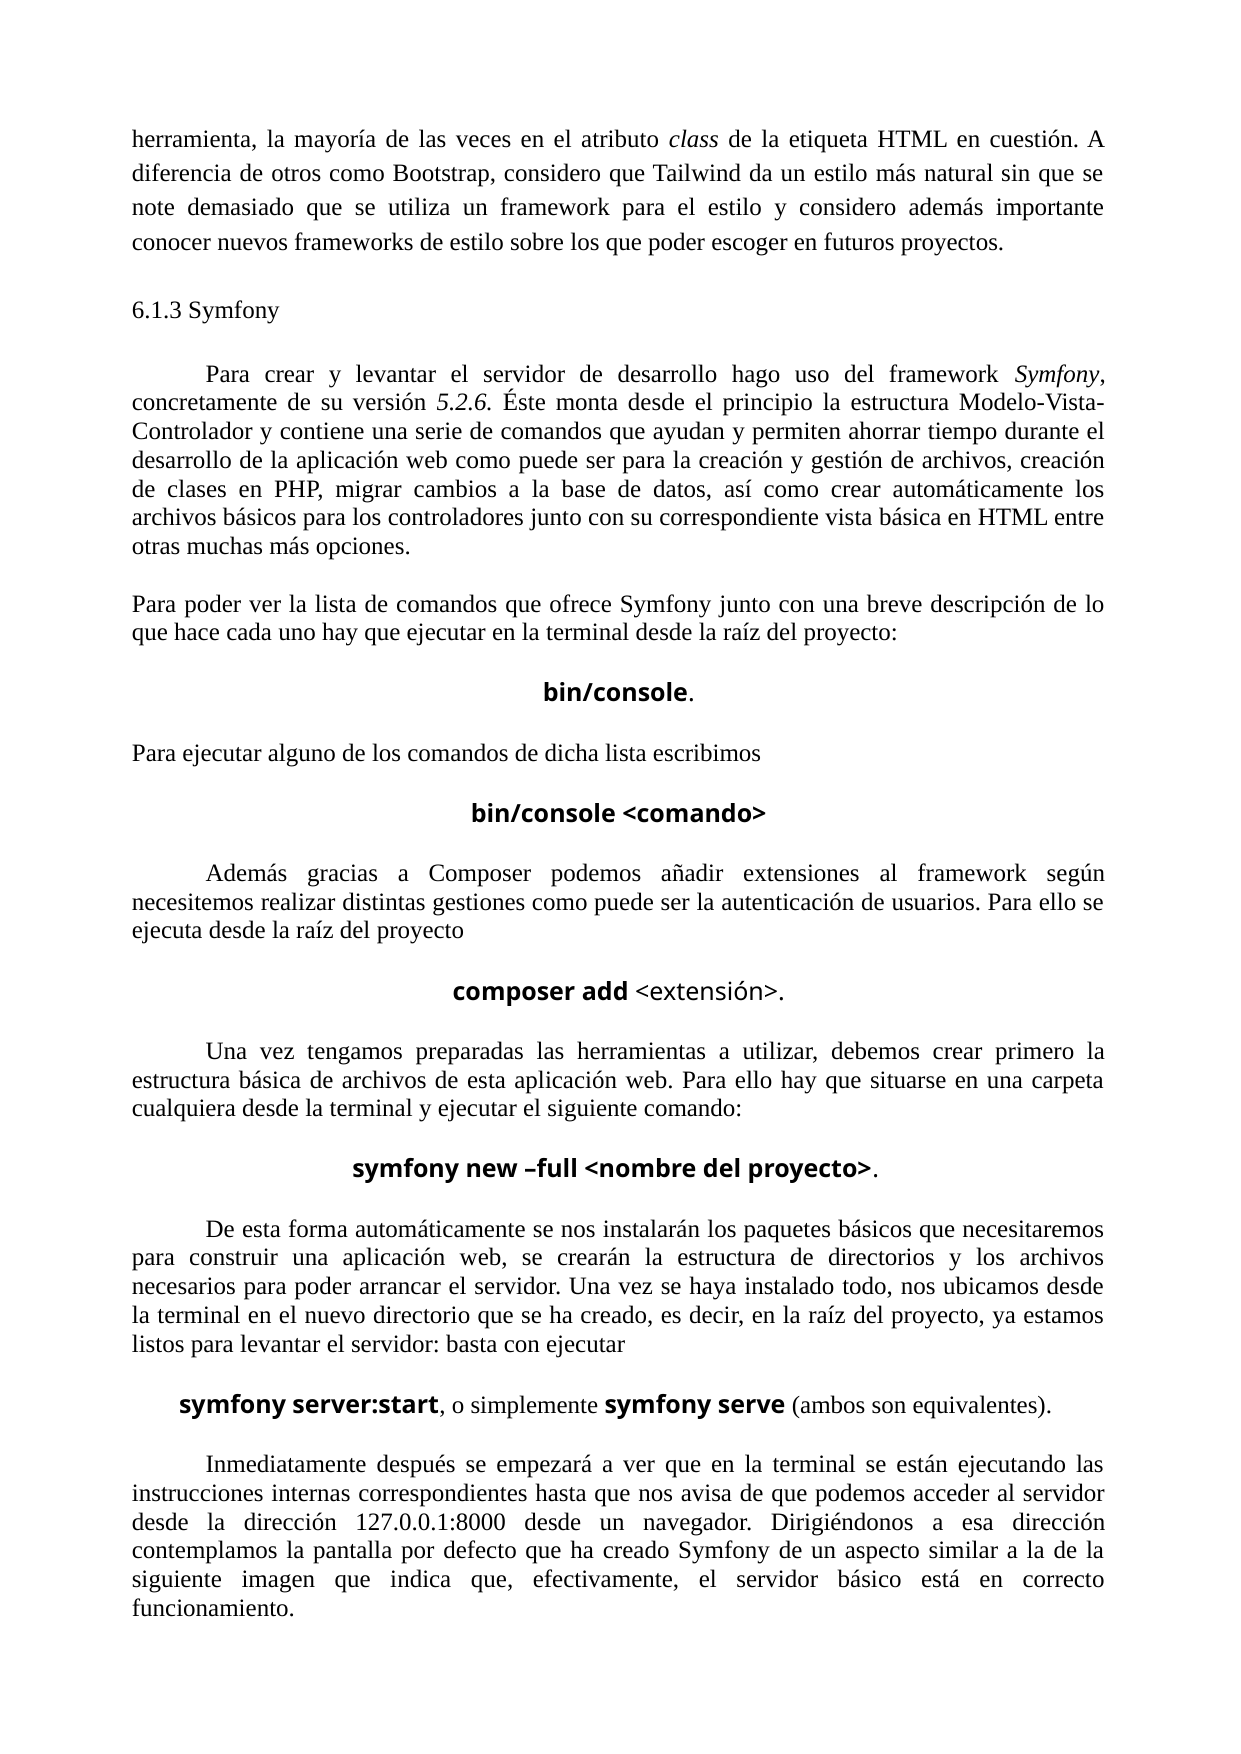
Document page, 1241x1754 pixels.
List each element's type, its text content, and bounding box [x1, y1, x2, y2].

text 6.1.3 Symfony [132, 290, 1106, 324]
text herramienta, la mayoría de las veces en el atributo class de la etiqueta HTML en cuestión. A diferencia de otros como Bootstrap, considero que Tailwind da un estilo más natural sin que se note demasiado que se utiliza un framework para el estilo y considero además importante conocer nuevos frameworks de estilo sobre los que poder escoger en futuros proyectos. [132, 118, 1106, 256]
text Una vez tengamos preparadas las herramientas a utilizar, debemos crear primero la estructura básica de archivos de esta aplicación web. Para ello hay que situarse en una carpeta cualquiera desde la terminal y ejecutar el siguiente comando: [132, 1036, 1106, 1122]
text Inmediatamente después se empezará a ver que en la terminal se están ejecutando las instrucciones internas correspondientes hasta que nos avisa de que podemos acceder al servidor desde la dirección 127.0.0.1:8000 desde un navegador. Dirigiéndonos a esa dirección contemplamos la pantalla por defecto que ha creado Symfony de un aspecto similar a la de la siguiente imagen que indica que, efectivamente, el servidor básico está en correcto funcionamiento. [132, 1449, 1106, 1622]
text symfony server:start, o simplemente symfony serve (ambos son equivalentes). [132, 1386, 1106, 1420]
text bin/console. [132, 675, 1106, 709]
text Para crear y levantar el servidor de desarrollo hago uso del framework Symfony, concretamente de su versión 5.2.6. Éste monta desde el principio la estructura Modelo-Vista-Controlador y contiene una serie de comandos que ayudan y permiten ahorrar tiempo durante el desarrollo de la aplicación web como puede ser para la creación y gestión de archivos, creación de clases en PHP, migrar cambios a la base de datos, así como crear automáticamente los archivos básicos para los controladores junto con su correspondiente vista básica en HTML entre otras muchas más opciones. [132, 359, 1106, 560]
text Para ejecutar alguno de los comandos de dicha lista escribimos [132, 738, 1106, 767]
text De esta forma automáticamente se nos instalarán los paquetes básicos que necesitaremos para construir una aplicación web, se crearán la estructura de directorios y los archivos necesarios para poder arrancar el servidor. Una vez se haya instalado todo, nos ubicamos desde la terminal en el nuevo directorio que se ha creado, es decir, en la raíz del proyecto, ya estamos listos para levantar el servidor: basta con ejecutar [132, 1214, 1106, 1357]
text symfony new –full <nombre del proyecto>. [132, 1151, 1106, 1185]
text Además gracias a Composer podemos añadir extensiones al framework según necesitemos realizar distintas gestiones como puede ser la autenticación de usuarios. Para ello se ejecuta desde la raíz del proyecto [132, 858, 1106, 944]
text Para poder ver la lista de comandos que ofrece Symfony junto con una breve descripción de lo que hace cada uno hay que ejecutar en la terminal desde la raíz del proyecto: [132, 589, 1106, 646]
text bin/console <comando> [132, 795, 1106, 829]
text composer add <extensión>. [132, 973, 1106, 1007]
